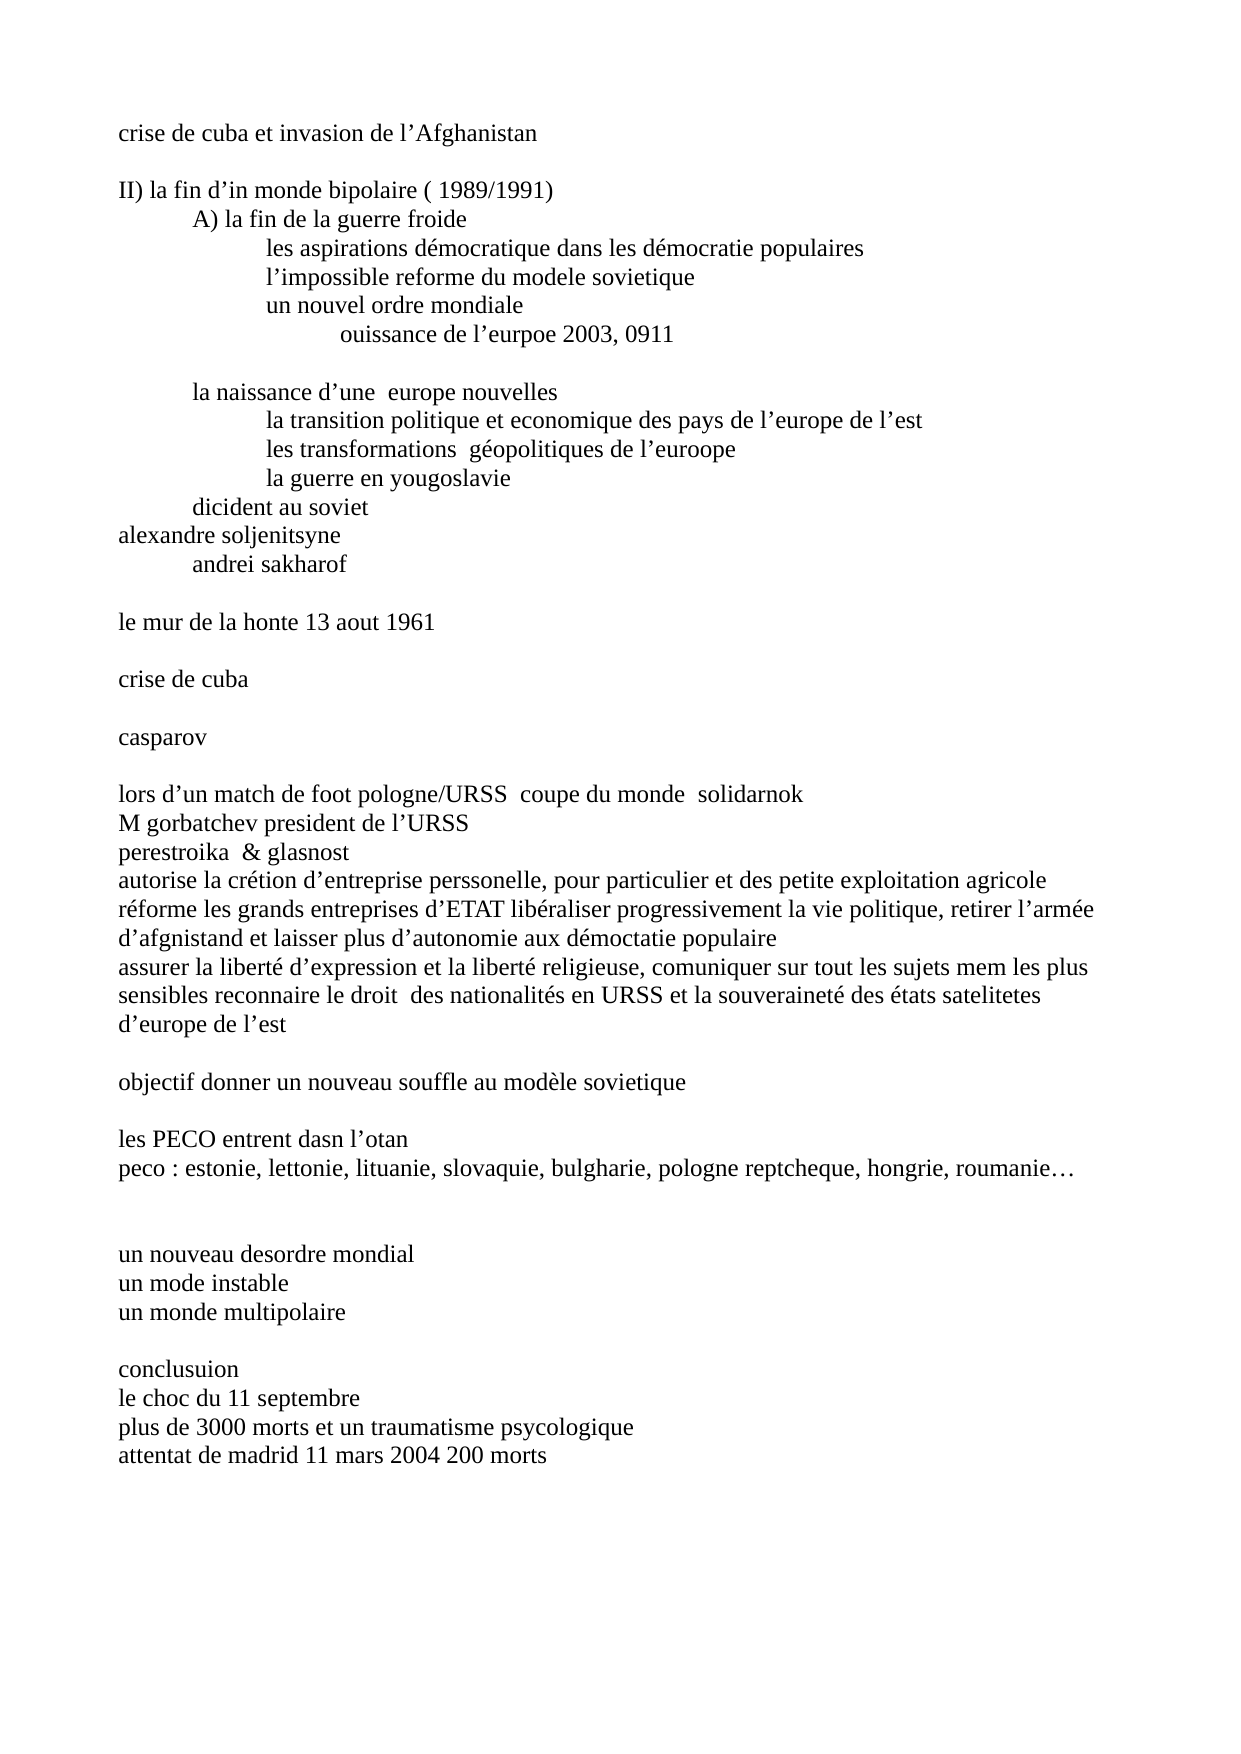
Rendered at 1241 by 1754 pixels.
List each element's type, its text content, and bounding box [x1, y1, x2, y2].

text casparov [118, 722, 1122, 751]
text crise de cuba [118, 664, 1122, 693]
text plus de 3000 morts et un traumatisme psycologique [118, 1412, 1122, 1441]
text le mur de la honte 13 aout 1961 [118, 607, 1122, 636]
text la guerre en yougoslavie [118, 463, 1122, 492]
text alexandre soljenitsyne [118, 521, 1122, 549]
text crise de cuba et invasion de l’Afghanistan [118, 118, 1122, 147]
text andrei sakharof [118, 549, 1122, 578]
text A) la fin de la guerre froide [118, 204, 1122, 233]
text perestroika & glasnost [118, 837, 1122, 866]
text la naissance d’une europe nouvelles [118, 377, 1122, 406]
text un nouvel ordre mondiale [118, 291, 1122, 319]
text un monde multipolaire [118, 1297, 1122, 1326]
text conclusuion [118, 1354, 1122, 1383]
text II) la fin d’in monde bipolaire ( 1989/1991) [118, 176, 1122, 204]
text un mode instable [118, 1268, 1122, 1297]
text attentat de madrid 11 mars 2004 200 morts [118, 1441, 1122, 1469]
text ouissance de l’eurpoe 2003, 0911 [118, 319, 1122, 348]
text l’impossible reforme du modele sovietique [118, 262, 1122, 291]
text dicident au soviet [118, 492, 1122, 521]
text un nouveau desordre mondial [118, 1239, 1122, 1268]
text le choc du 11 septembre [118, 1383, 1122, 1412]
text la transition politique et economique des pays de l’europe de l’est [118, 406, 1122, 434]
text objectif donner un nouveau souffle au modèle sovietique [118, 1067, 1122, 1096]
text lors d’un match de foot pologne/URSS coupe du monde solidarnok [118, 779, 1122, 808]
text M gorbatchev president de l’URSS [118, 808, 1122, 837]
text les PECO entrent dasn l’otan [118, 1124, 1122, 1153]
text les transformations géopolitiques de l’euroope [118, 434, 1122, 463]
text les aspirations démocratique dans les démocratie populaires [118, 233, 1122, 262]
text autorise la crétion d’entreprise perssonelle, pour particulier et des petite exploitation agricole [118, 866, 1122, 894]
text peco : estonie, lettonie, lituanie, slovaquie, bulgharie, pologne reptcheque, hongrie, roumanie… [118, 1153, 1122, 1182]
text réforme les grands entreprises d’ETAT libéraliser progressivement la vie politique, retirer l’armée d’afgnistand et laisser plus d’autonomie aux démoctatie populaire assurer la liberté d’expression et la liberté religieuse, comuniquer sur tout les sujets mem les plus sensibles reconnaire le droit des nationalités en URSS et la souveraineté des états satelitetes d’europe de l’est [118, 894, 1122, 1038]
